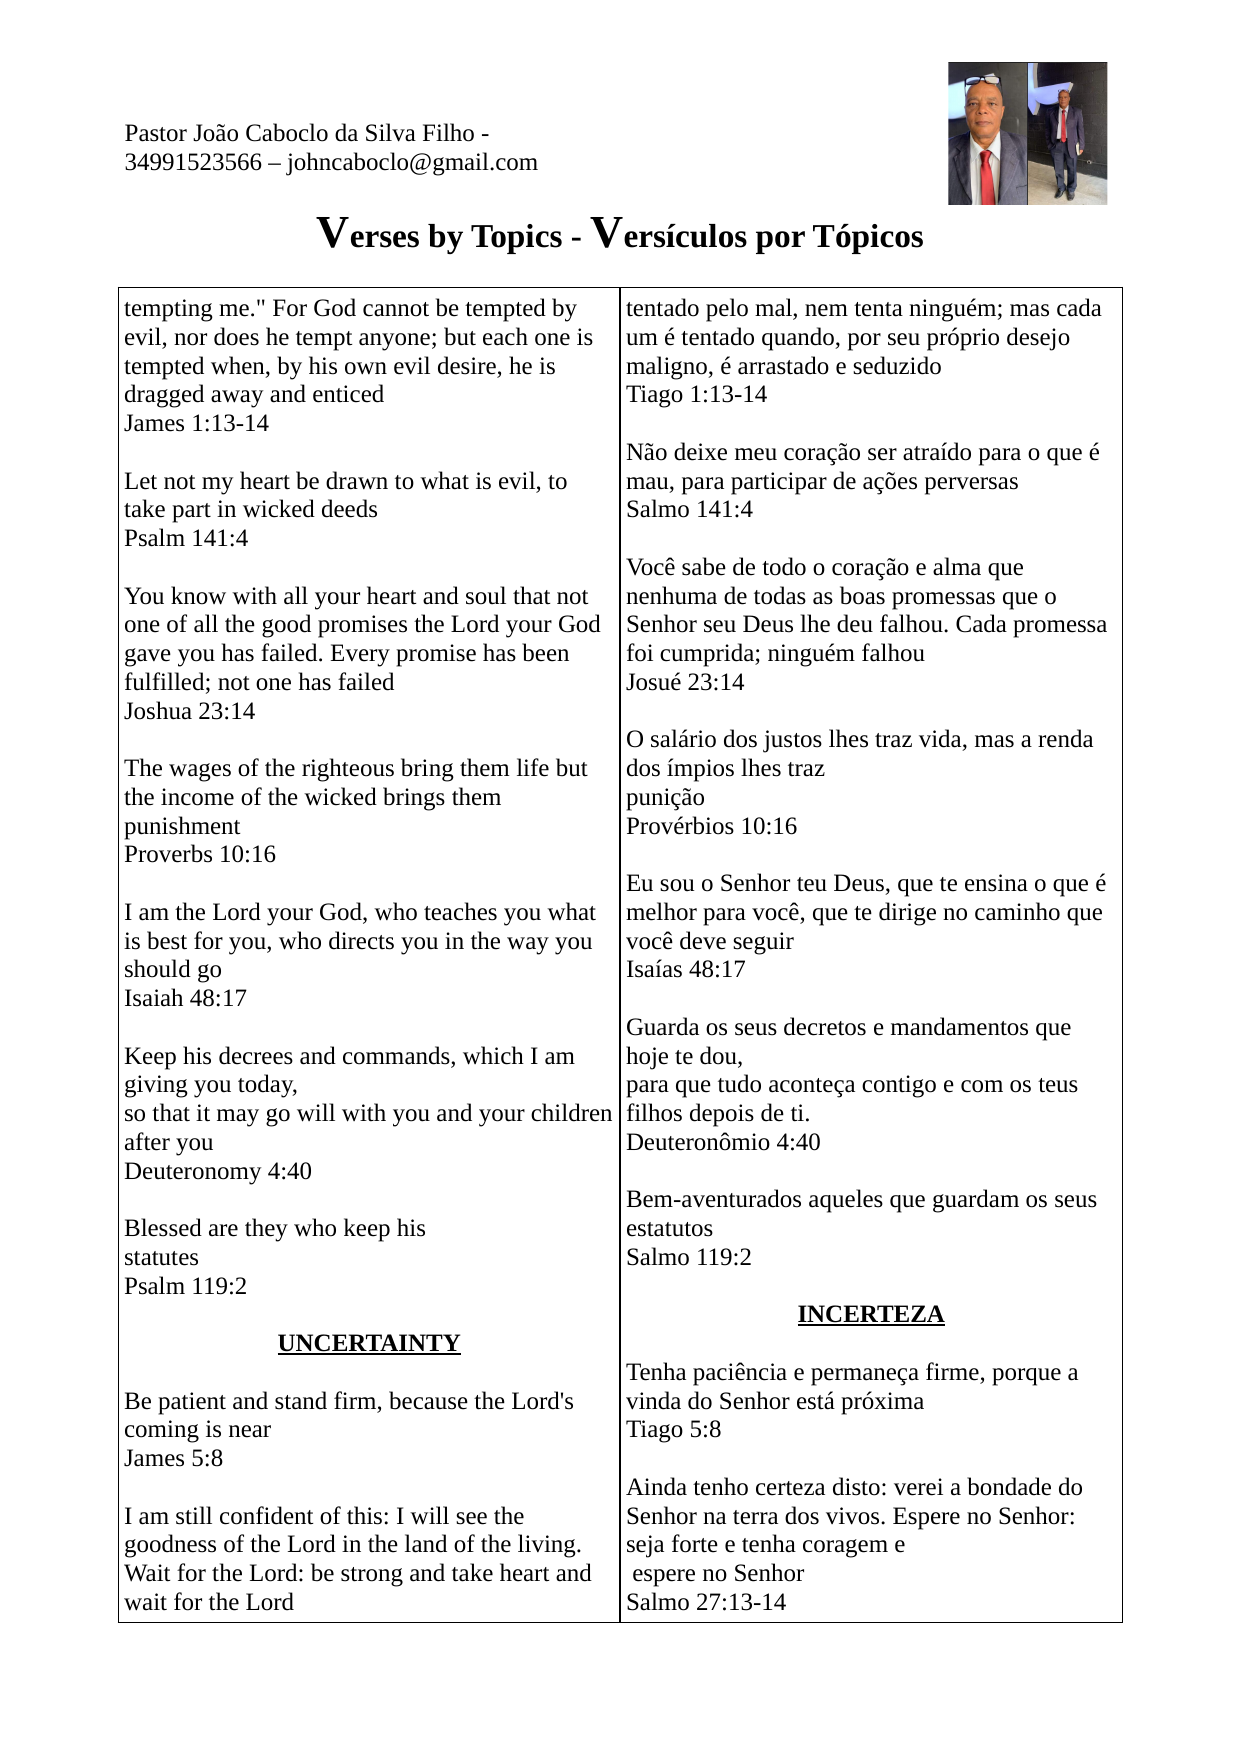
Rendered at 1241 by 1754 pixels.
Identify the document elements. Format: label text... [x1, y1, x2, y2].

table_cell tentado pelo mal, nem tenta ninguém; mas cada um é tentado quando, por seu próprio desejo maligno, é arrastado e seduzido Tiago 1:13-14 Não deixe meu coração ser atraído para o que é mau, para participar de ações perversas Salmo 141:4 Você sabe de todo o coração e alma que nenhuma de todas as boas promessas que o Senhor seu Deus lhe deu falhou. Cada promessa foi cumprida; ninguém falhou Josué 23:14 O salário dos justos lhes traz vida, mas a renda dos ímpios lhes traz punição Provérbios 10:16 Eu sou o Senhor teu Deus, que te ensina o que é melhor para você, que te dirige no caminho que você deve seguir Isaías 48:17 Guarda os seus decretos e mandamentos que hoje te dou, para que tudo aconteça contigo e com os teus filhos depois de ti. Deuteronômio 4:40 Bem-aventurados aqueles que guardam os seus estatutos Salmo 119:2 INCERTEZA Tenha paciência e permaneça firme, porque a vinda do Senhor está próxima Tiago 5:8 Ainda tenho certeza disto: verei a bondade do Senhor na terra dos vivos. Espere no Senhor: seja forte e tenha coragem e espere no Senhor Salmo 27:13-14 [621, 288, 1122, 1622]
picture [948, 62, 1108, 205]
table_cell tempting me." For God cannot be tempted by evil, nor does he tempt anyone; but each one is tempted when, by his own evil desire, he is dragged away and enticed James 1:13-14 Let not my heart be drawn to what is evil, to take part in wicked deeds Psalm 141:4 You know with all your heart and soul that not one of all the good promises the Lord your God gave you has failed. Every promise has been fulfilled; not one has failed Joshua 23:14 The wages of the righteous bring them life but the income of the wicked brings them punishment Proverbs 10:16 I am the Lord your God, who teaches you what is best for you, who directs you in the way you should go Isaiah 48:17 Keep his decrees and commands, which I am giving you today, so that it may go will with you and your children after you Deuteronomy 4:40 Blessed are they who keep his statutes Psalm 119:2 UNCERTAINTY Be patient and stand firm, because the Lord's coming is near James 5:8 I am still confident of this: I will see the goodness of the Lord in the land of the living. Wait for the Lord: be strong and take heart and wait for the Lord [119, 288, 619, 1622]
